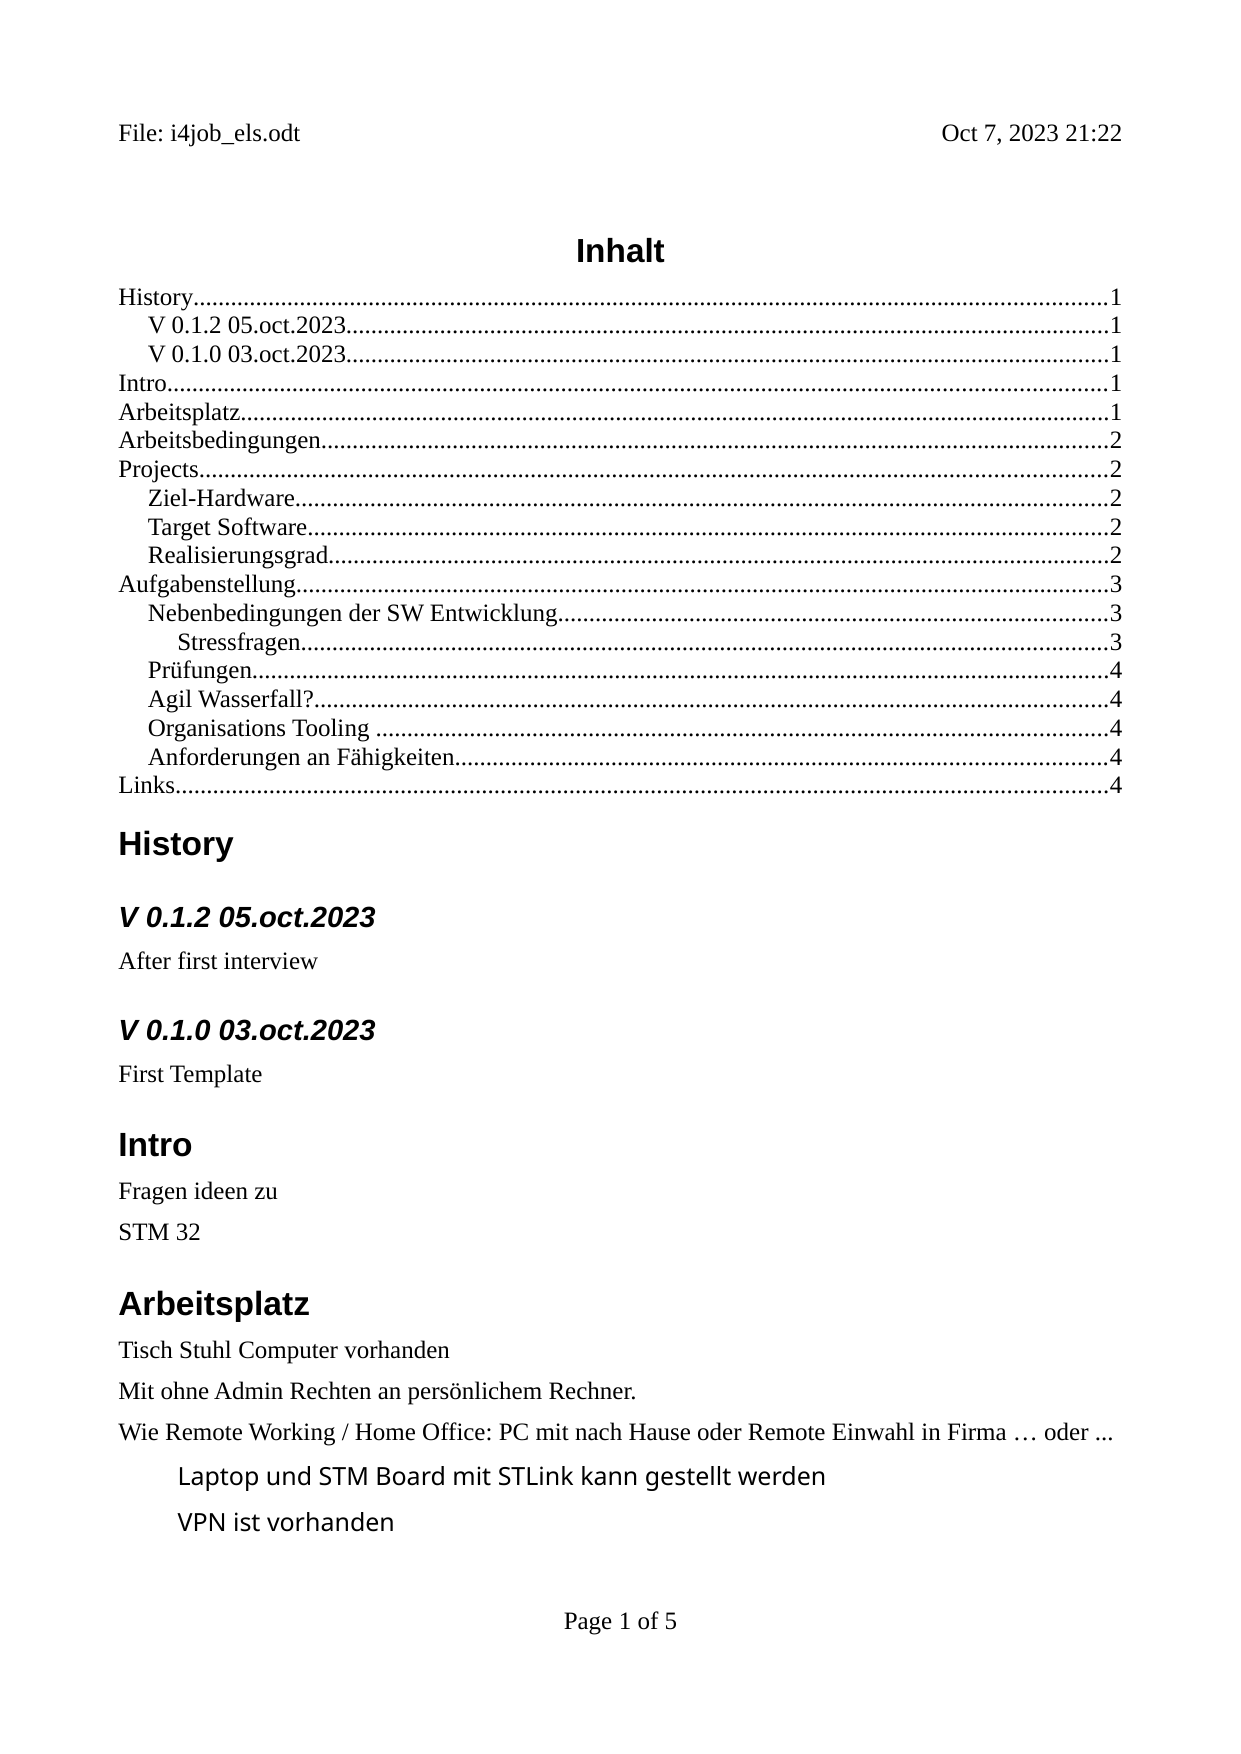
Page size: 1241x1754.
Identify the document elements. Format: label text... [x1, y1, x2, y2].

text Target Software 2 [148, 512, 1122, 541]
text Agil Wasserfall? 4 [148, 684, 1122, 713]
text Aufgabenstellung 3 [118, 569, 1122, 598]
subtitle V 0.1.0 03.oct.2023 [118, 1013, 1122, 1046]
subtitle Arbeitsplatz [118, 1284, 1122, 1322]
text Arbeitsplatz 1 [118, 397, 1122, 426]
text Organisations Tooling 4 [148, 713, 1122, 742]
subtitle History [118, 824, 1122, 863]
text Anforderungen an Fähigkeiten 4 [148, 742, 1122, 771]
text Realisierungsgrad 2 [148, 541, 1122, 569]
text Prüfungen 4 [148, 656, 1122, 684]
text Tisch Stuhl Computer vorhanden [118, 1335, 1122, 1363]
text History 1 [118, 282, 1122, 311]
text VPN ist vorhanden [177, 1505, 1122, 1539]
text Ziel-Hardware 2 [148, 483, 1122, 512]
subtitle Intro [118, 1125, 1122, 1164]
text Nebenbedingungen der SW Entwicklung 3 [148, 598, 1122, 627]
text Arbeitsbedingungen 2 [118, 426, 1122, 454]
subtitle V 0.1.2 05.oct.2023 [118, 900, 1122, 934]
text After first interview [118, 946, 1122, 975]
text Fragen ideen zu [118, 1176, 1122, 1205]
text Laptop und STM Board mit STLink kann gestellt werden [177, 1458, 1122, 1493]
text Links 4 [118, 771, 1122, 799]
text V 0.1.0 03.oct.2023 1 [148, 339, 1122, 368]
text First Template [118, 1059, 1122, 1087]
text Wie Remote Working / Home Office: PC mit nach Hause oder Remote Einwahl in Firma … oder ... [118, 1417, 1122, 1446]
text Intro 1 [118, 368, 1122, 397]
text STM 32 [118, 1217, 1122, 1246]
text Mit ohne Admin Rechten an persönlichem Rechner. [118, 1376, 1122, 1405]
text Projects 2 [118, 454, 1122, 483]
text V 0.1.2 05.oct.2023 1 [148, 311, 1122, 339]
subtitle Inhalt [118, 231, 1122, 269]
text Stressfragen 3 [177, 627, 1122, 656]
